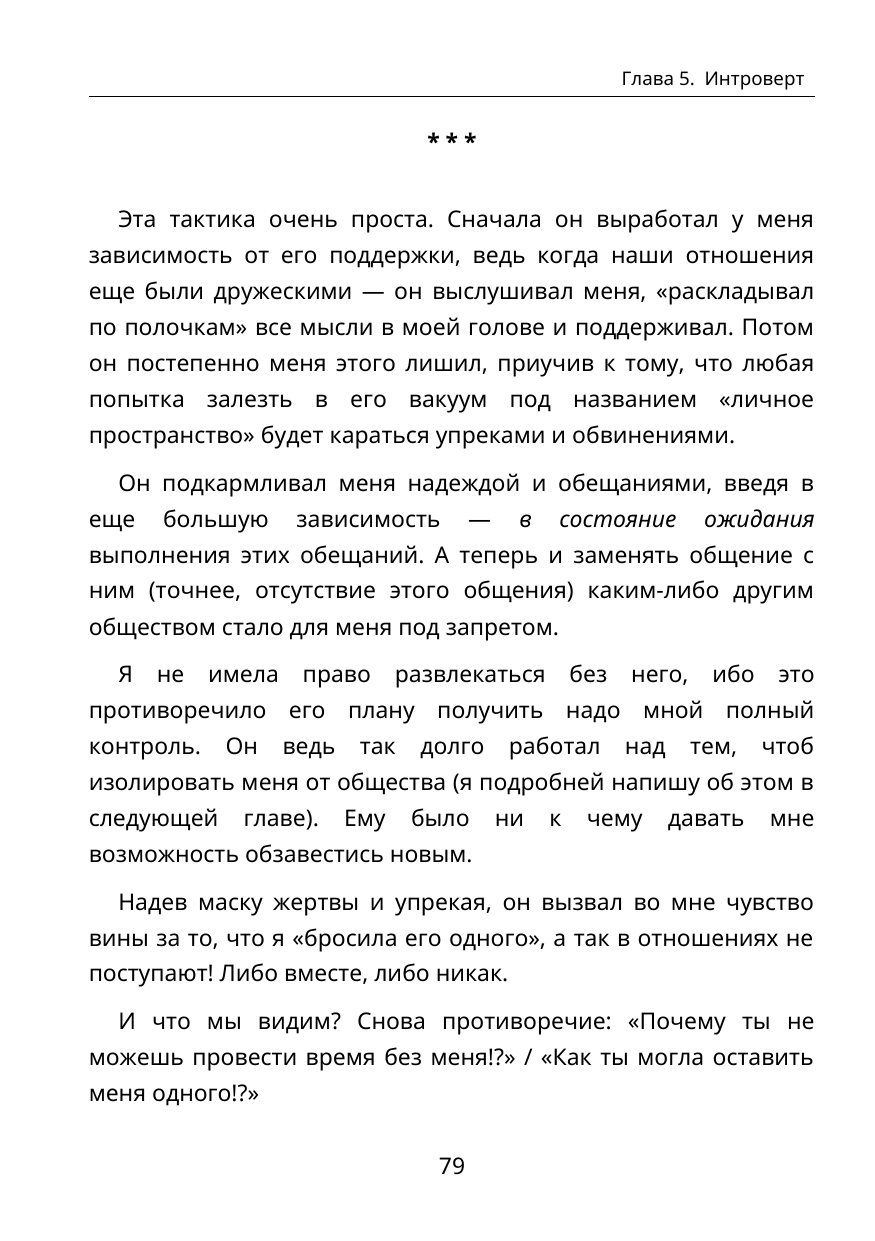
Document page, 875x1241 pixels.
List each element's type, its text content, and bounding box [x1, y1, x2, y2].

text Я не имела право развлекаться без него, ибо это противоречило его плану получить надо мной полный контроль. Он ведь так долго работал над тем, чтоб изолировать меня от общества (я подробней напишу об этом в следующей главе). Ему было ни к чему давать мне возможность обзавестись новым. [88, 658, 815, 869]
subtitle * * * [88, 126, 815, 157]
text И что мы видим? Снова противоречие: «Почему ты не можешь провести время без меня!?» / «Как ты могла оставить меня одного!?» [88, 1005, 815, 1108]
text Эта тактика очень проста. Сначала он выработал у меня зависимость от его поддержки, ведь когда наши отношения еще были дружескими — он выслушивал меня, «раскладывал по полочкам» все мысли в моей голове и поддерживал. Потом он постепенно меня этого лишил, приучив к тому, что любая попытка залезть в его вакуум под названием «личное пространство» будет караться упреками и обвинениями. [88, 203, 815, 450]
text Надев маску жертвы и упрекая, он вызвал во мне чувство вины за то, что я «бросила его одного», а так в отношениях не поступают! Либо вместе, либо никак. [88, 886, 815, 989]
text Он подкармливал меня надеждой и обещаниями, введя в еще большую зависимость — в состояние ожидания выполнения этих обещаний. А теперь и заменять общение с ним (точнее, отсутствие этого общения) каким-либо другим обществом стало для меня под запретом. [88, 467, 815, 642]
